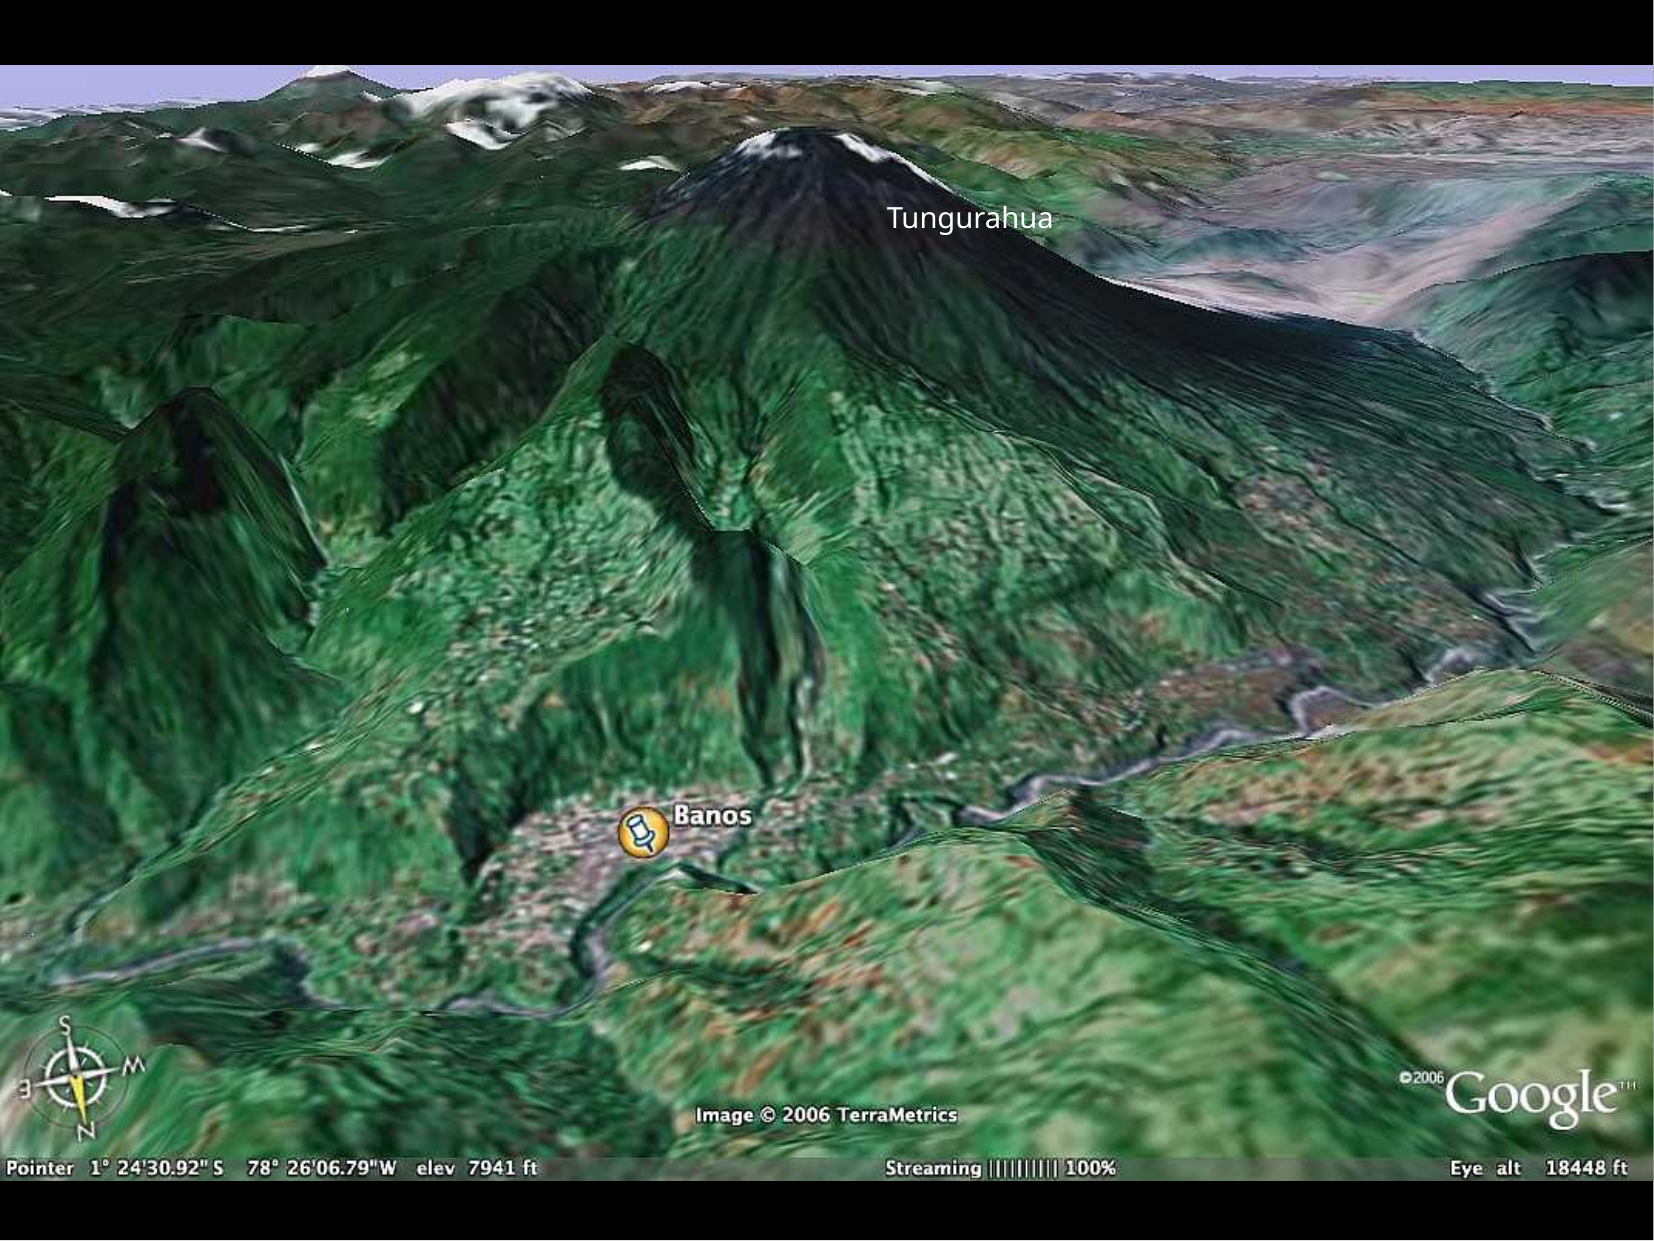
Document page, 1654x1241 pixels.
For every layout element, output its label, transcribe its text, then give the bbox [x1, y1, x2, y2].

picture [0, 65, 1654, 1181]
text_box Tungurahua [872, 190, 1058, 238]
text_box [0, 1181, 1654, 1241]
text_box [0, 0, 1654, 65]
